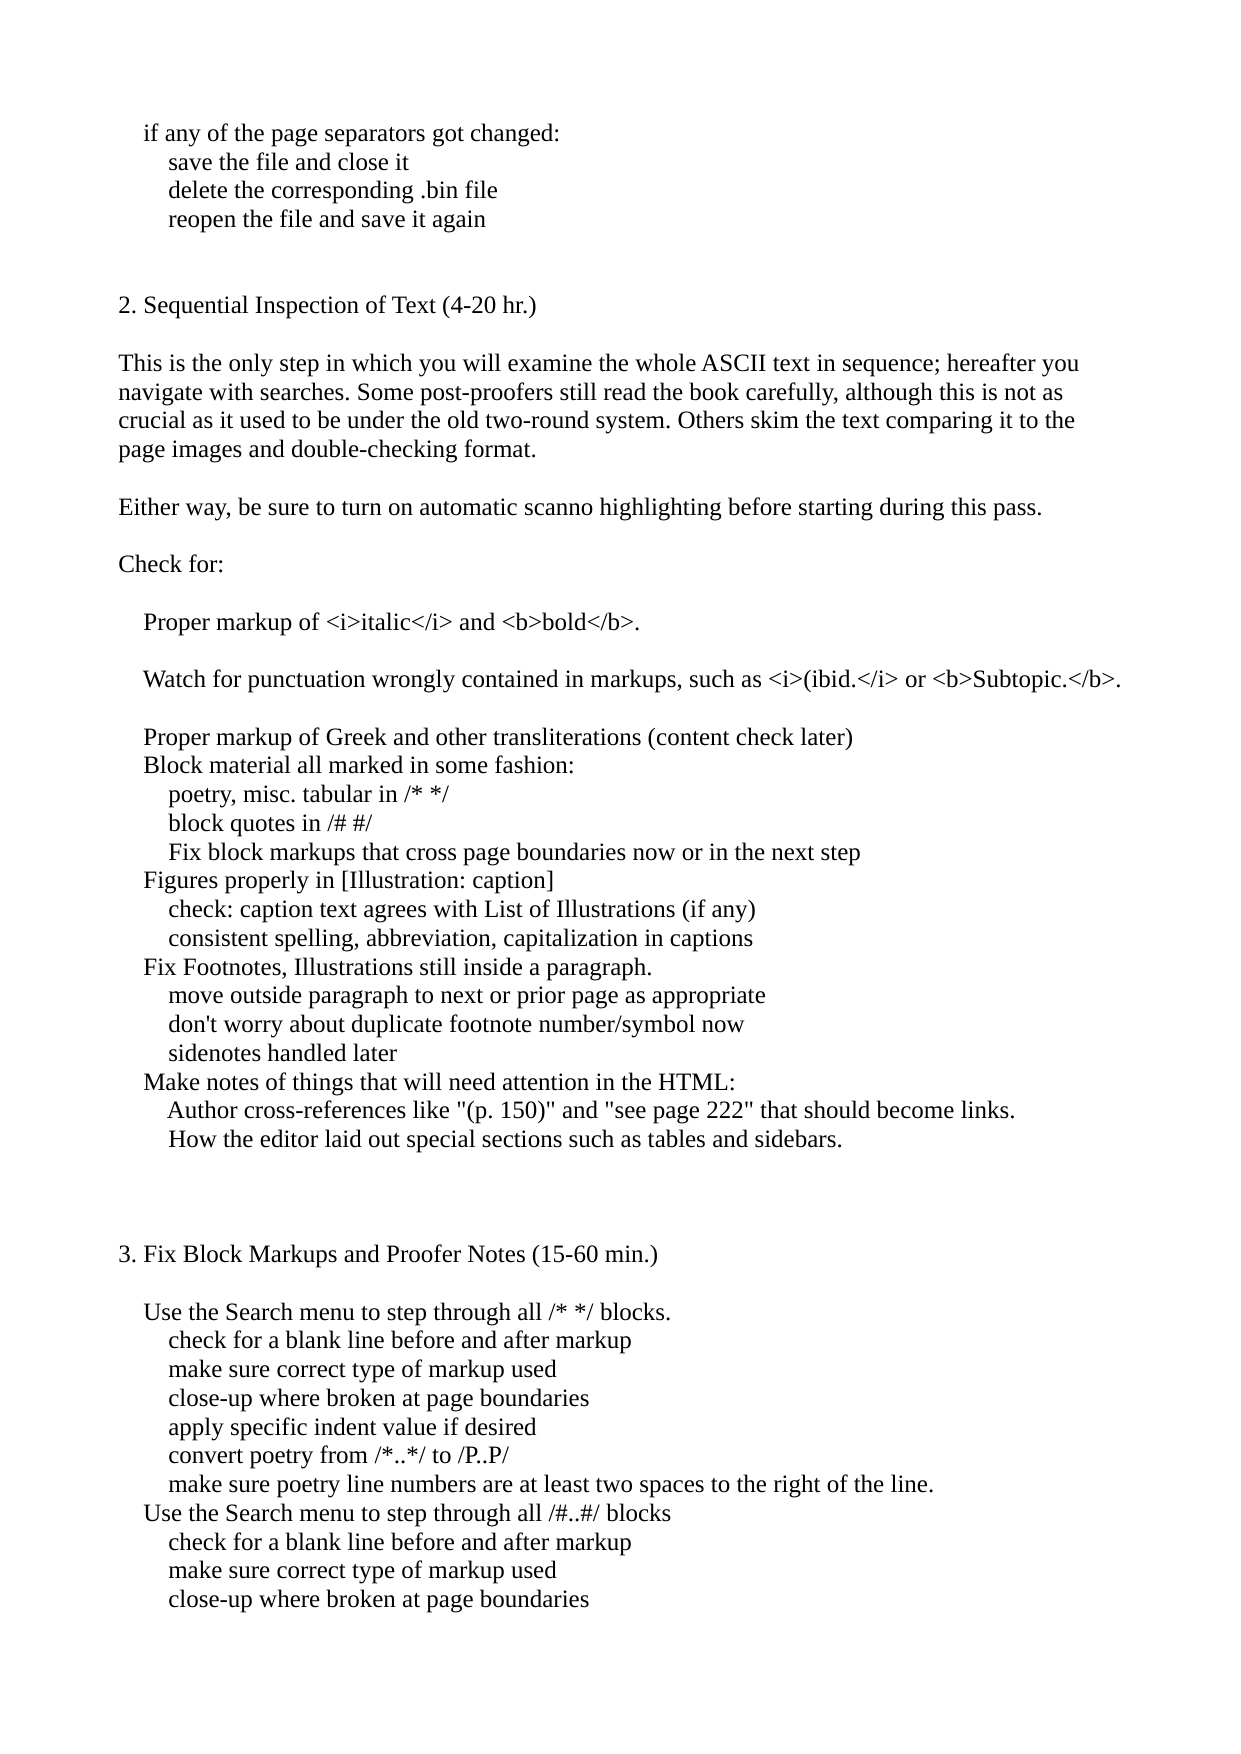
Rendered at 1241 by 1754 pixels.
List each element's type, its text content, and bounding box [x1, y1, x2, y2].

text Watch for punctuation wrongly contained in markups, such as <i>(ibid.</i> or <b>Subtopic.</b>. [118, 664, 1122, 693]
text sidenotes handled later [118, 1038, 1122, 1067]
text check: caption text agrees with List of Illustrations (if any) [118, 894, 1122, 923]
text check for a blank line before and after markup [118, 1527, 1122, 1556]
text make sure correct type of markup used [118, 1354, 1122, 1383]
text block quotes in /# #/ [118, 808, 1122, 837]
text Use the Search menu to step through all /#..#/ blocks [118, 1498, 1122, 1527]
text check for a blank line before and after markup [118, 1326, 1122, 1354]
text consistent spelling, abbreviation, capitalization in captions [118, 923, 1122, 952]
text delete the corresponding .bin file [118, 176, 1122, 204]
text Block material all marked in some fashion: [118, 751, 1122, 779]
text make sure correct type of markup used [118, 1556, 1122, 1584]
text This is the only step in which you will examine the whole ASCII text in sequence; hereafter you navigate with searches. Some post-proofers still read the book carefully, although this is not as crucial as it used to be under the old two-round system. Others skim the text comparing it to the page images and double-checking format. [118, 348, 1122, 463]
text Either way, be sure to turn on automatic scanno highlighting before starting during this pass. [118, 492, 1122, 521]
text Use the Search menu to step through all /* */ blocks. [118, 1297, 1122, 1326]
text poetry, misc. tabular in /* */ [118, 779, 1122, 808]
text 3. Fix Block Markups and Proofer Notes (15-60 min.) [118, 1239, 1122, 1268]
text Proper markup of <i>italic</i> and <b>bold</b>. [118, 607, 1122, 636]
text Make notes of things that will need attention in the HTML: [118, 1067, 1122, 1096]
text Figures properly in [Illustration: caption] [118, 866, 1122, 894]
text make sure poetry line numbers are at least two spaces to the right of the line. [118, 1469, 1122, 1498]
text close-up where broken at page boundaries [118, 1584, 1122, 1613]
text Check for: [118, 549, 1122, 578]
text Fix block markups that cross page boundaries now or in the next step [118, 837, 1122, 866]
text convert poetry from /*..*/ to /P..P/ [118, 1441, 1122, 1469]
text Proper markup of Greek and other transliterations (content check later) [118, 722, 1122, 751]
text move outside paragraph to next or prior page as appropriate [118, 981, 1122, 1009]
text save the file and close it [118, 147, 1122, 176]
text Fix Footnotes, Illustrations still inside a paragraph. [118, 952, 1122, 981]
text reopen the file and save it again [118, 204, 1122, 233]
text How the editor laid out special sections such as tables and sidebars. [118, 1124, 1122, 1153]
text apply specific indent value if desired [118, 1412, 1122, 1441]
text if any of the page separators got changed: [118, 118, 1122, 147]
text Author cross-references like "(p. 150)" and "see page 222" that should become links. [118, 1096, 1122, 1124]
text don't worry about duplicate footnote number/symbol now [118, 1009, 1122, 1038]
text 2. Sequential Inspection of Text (4-20 hr.) [118, 291, 1122, 319]
text close-up where broken at page boundaries [118, 1383, 1122, 1412]
